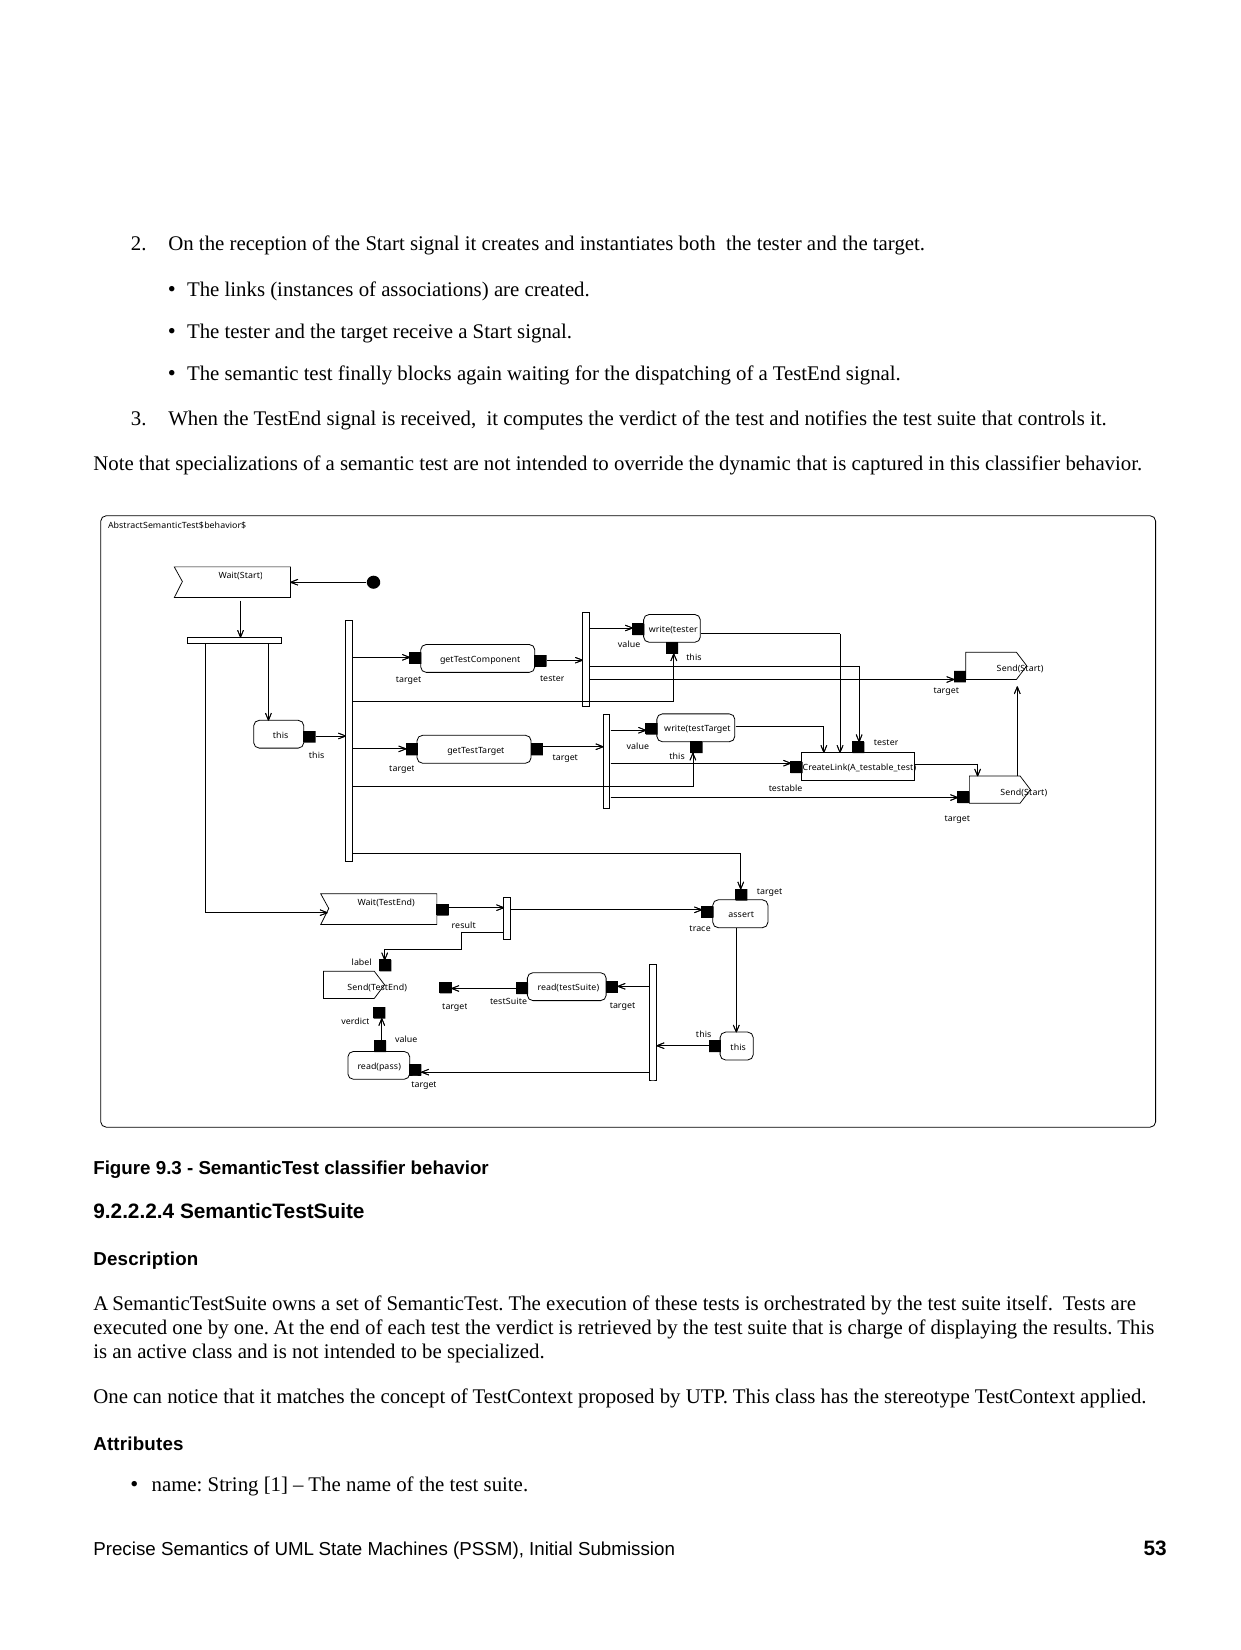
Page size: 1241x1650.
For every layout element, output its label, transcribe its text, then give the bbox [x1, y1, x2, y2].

text Note that specializations of a semantic test are not intended to override the dynamic that is captured in this classifier behavior. [93, 451, 1164, 475]
subtitle Description [93, 1248, 1164, 1269]
list The semantic test finally blocks again waiting for the dispatching of a TestEnd signal. [168, 359, 1164, 384]
list name: String [1] – The name of the test suite. [131, 1471, 1164, 1496]
list The links (instances of associations) are created. [168, 276, 1164, 301]
subtitle SemanticTestSuite [93, 1178, 1164, 1223]
text Figure 9.3 - SemanticTest classifier behavior [93, 508, 1164, 1178]
list On the reception of the Start signal it creates and instantiates both the tester and the target. [131, 231, 1164, 255]
text One can notice that it matches the concept of TestContext proposed by UTP. This class has the stereotype TestContext applied. [93, 1384, 1164, 1408]
subtitle Attributes [93, 1433, 1164, 1454]
list When the TestEnd signal is received, it computes the verdict of the test and notifies the test suite that controls it. [131, 406, 1164, 429]
text A SemanticTestSuite owns a set of SemanticTest. The execution of these tests is orchestrated by the test suite itself. Tests are executed one by one. At the end of each test the verdict is retrieved by the test suite that is charge of displaying the results. This is an active class and is not intended to be specialized. [93, 1291, 1164, 1363]
subtitle [93, 496, 1164, 508]
list The tester and the target receive a Start signal. [168, 318, 1164, 343]
